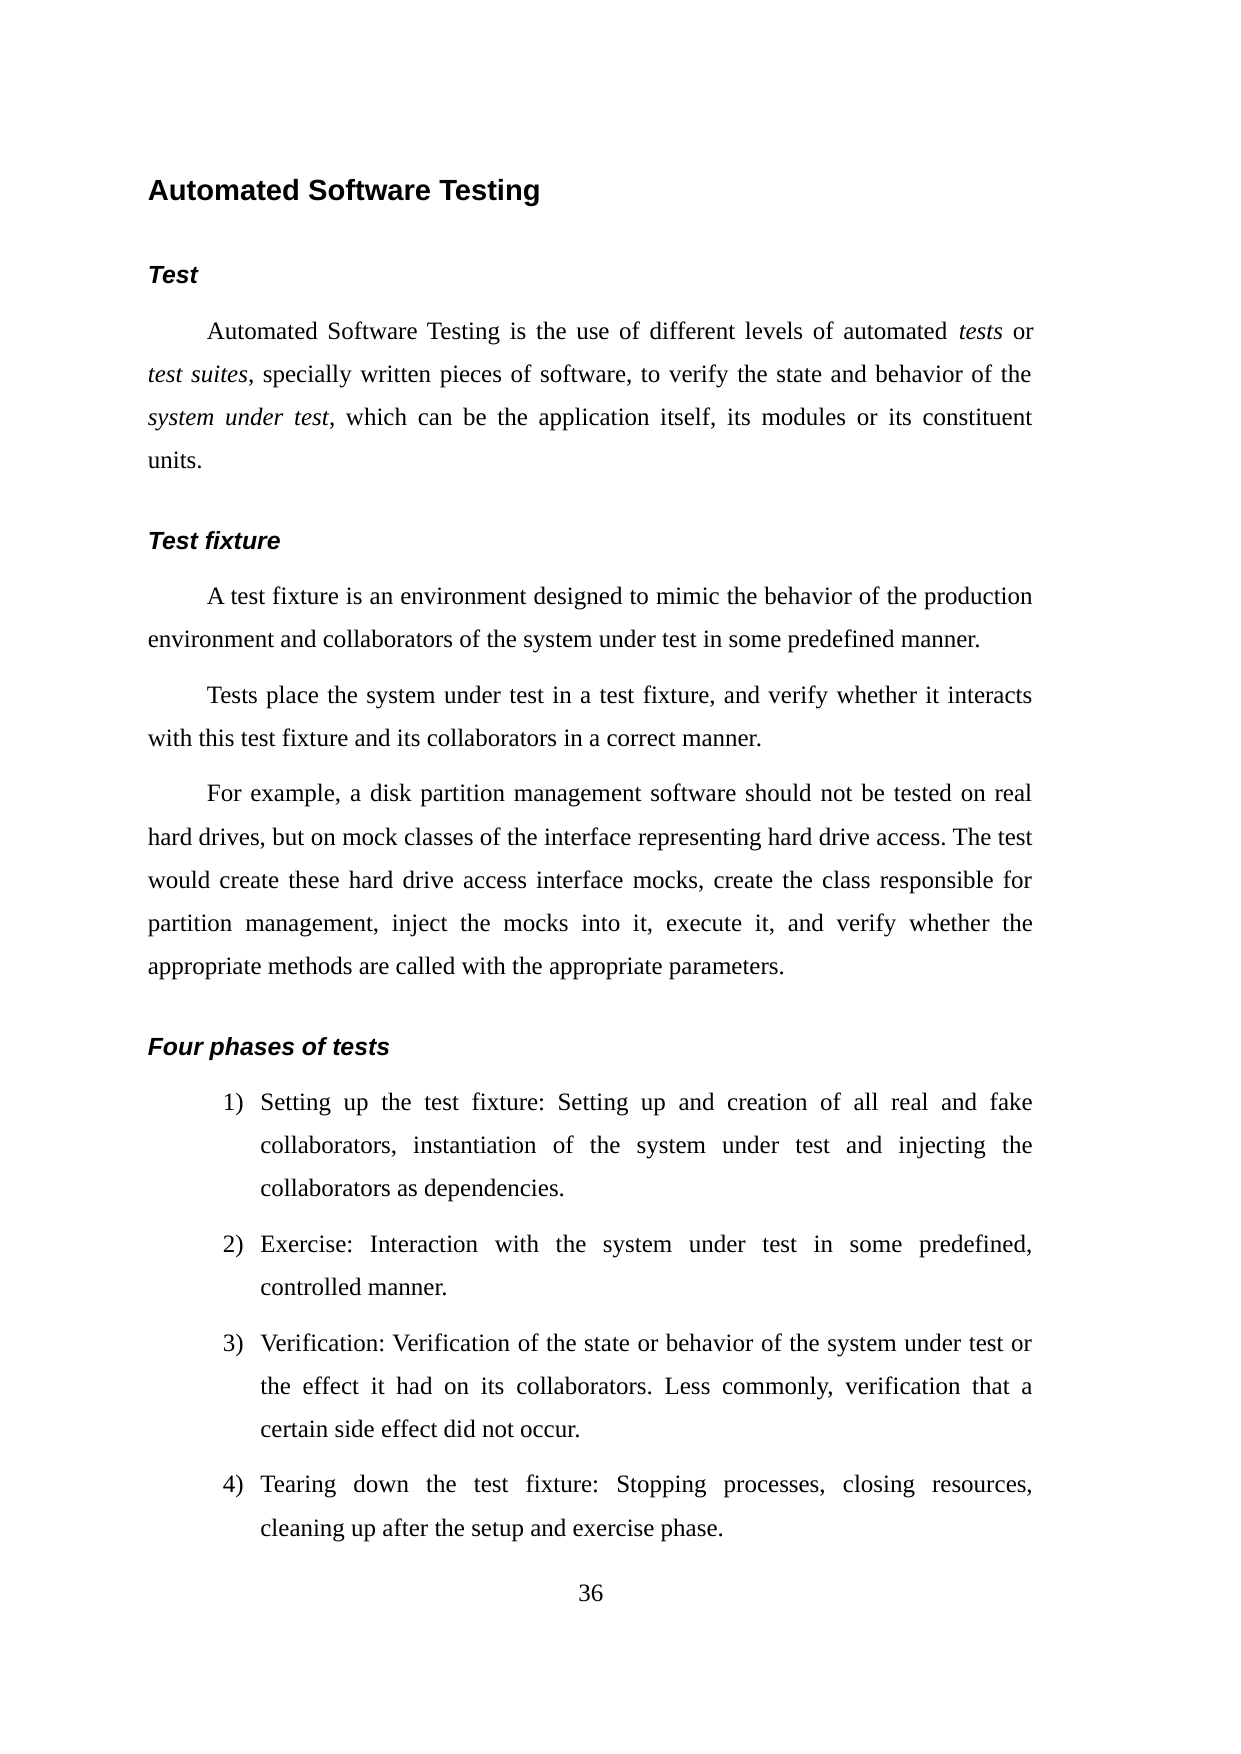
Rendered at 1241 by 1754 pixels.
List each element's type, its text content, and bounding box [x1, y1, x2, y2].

subtitle Automated Software Testing [148, 173, 1033, 206]
text A test fixture is an environment designed to mimic the behavior of the production environment and collaborators of the system under test in some predefined manner. [148, 581, 1033, 653]
text Tests place the system under test in a test fixture, and verify whether it interacts with this test fixture and its collaborators in a correct manner. [148, 680, 1033, 752]
subtitle Four phases of tests [148, 1032, 1033, 1060]
subtitle Test [148, 260, 1033, 289]
list Tearing down the test fixture: Stopping processes, closing resources, cleaning up after the setup and exercise phase. [223, 1469, 1033, 1541]
text For example, a disk partition management software should not be tested on real hard drives, but on mock classes of the interface representing hard drive access. The test would create these hard drive access interface mocks, create the class responsible for partition management, inject the mocks into it, execute it, and verify whether the appropriate methods are called with the appropriate parameters. [148, 778, 1033, 980]
list Verification: Verification of the state or behavior of the system under test or the effect it had on its collaborators. Less commonly, verification that a certain side effect did not occur. [223, 1328, 1033, 1443]
text Automated Software Testing is the use of different levels of automated tests or test suites, specially written pieces of software, to verify the state and behavior of the system under test, which can be the application itself, its modules or its constituent units. [148, 316, 1033, 474]
list Setting up the test fixture: Setting up and creation of all real and fake collaborators, instantiation of the system under test and injecting the collaborators as dependencies. [223, 1087, 1033, 1202]
subtitle Test fixture [148, 526, 1033, 554]
list Exercise: Interaction with the system under test in some predefined, controlled manner. [223, 1229, 1033, 1301]
